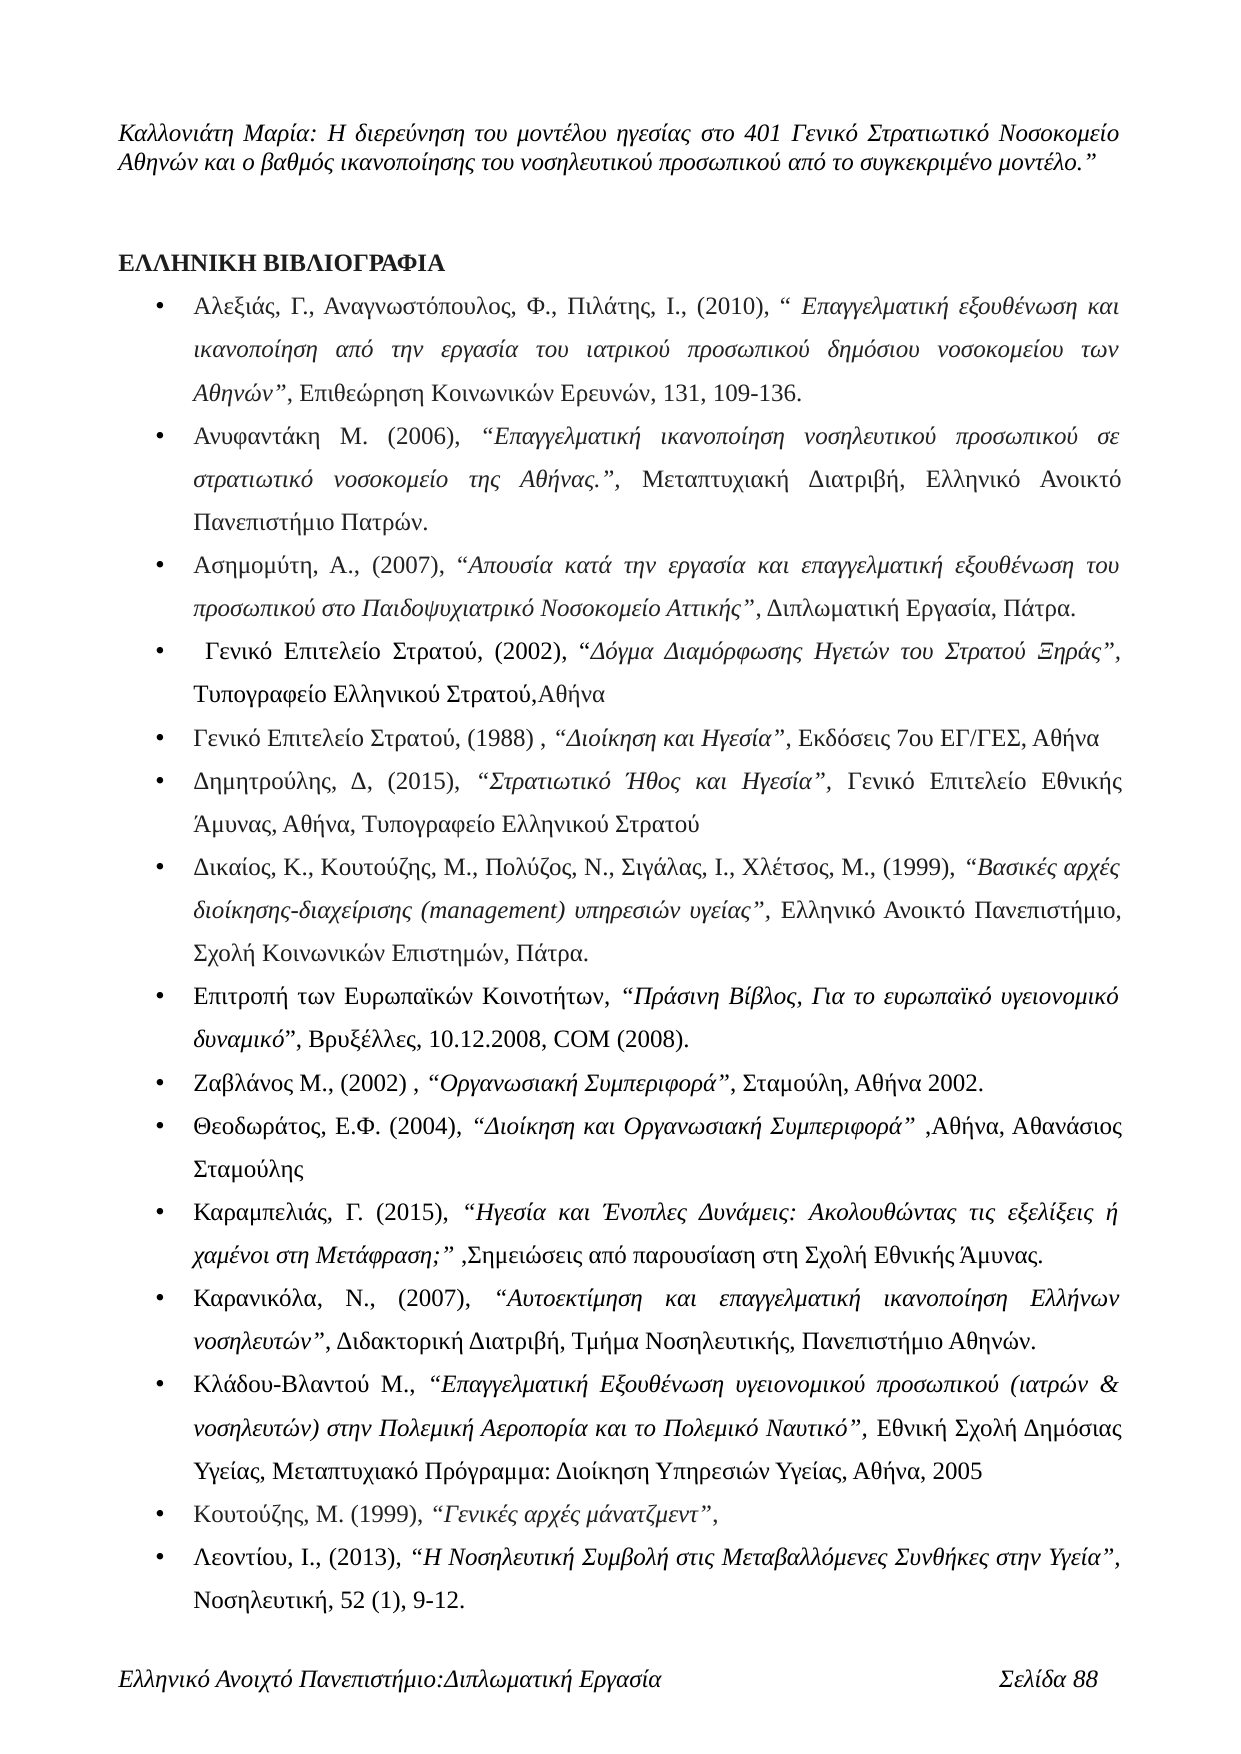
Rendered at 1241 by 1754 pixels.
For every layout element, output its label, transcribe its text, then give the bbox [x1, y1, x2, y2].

list Καραμπελιάς, Γ. (2015), “Ηγεσία και Ένοπλες Δυνάμεις: Ακολουθώντας τις εξελίξεις ή χαμένοι στη Μετάφραση;” ,Σημειώσεις από παρουσίαση στη Σχολή Εθνικής Άμυνας. [156, 1197, 1122, 1269]
list Θεοδωράτος, Ε.Φ. (2004), “Διοίκηση και Οργανωσιακή Συμπεριφορά” ,Αθήνα, Αθανάσιος Σταμούλης [156, 1111, 1122, 1183]
list Ανυφαντάκη Μ. (2006), “Επαγγελματική ικανοποίηση νοσηλευτικού προσωπικού σε στρατιωτικό νοσοκομείο της Αθήνας.”, Μεταπτυχιακή Διατριβή, Ελληνικό Ανοικτό Πανεπιστήμιο Πατρών. [156, 421, 1122, 536]
text ΕΛΛΗΝΙΚΗ ΒΙΒΛΙΟΓΡΑΦΙΑ [118, 248, 1122, 277]
list Επιτροπή των Ευρωπαϊκών Κοινοτήτων, “Πράσινη Βίβλος, Για το ευρωπαϊκό υγειονομικό δυναμικό”, Βρυξέλλες, 10.12.2008, COM (2008). [156, 981, 1122, 1053]
list Αλεξιάς, Γ., Αναγνωστόπουλος, Φ., Πιλάτης, Ι., (2010), “ Επαγγελματική εξουθένωση και ικανοποίηση από την εργασία του ιατρικού προσωπικού δημόσιου νοσοκομείου των Αθηνών”, Επιθεώρηση Κοινωνικών Ερευνών, 131, 109-136. [156, 291, 1122, 406]
list Γενικό Επιτελείο Στρατού, (1988) , “Διοίκηση και Ηγεσία”, Εκδόσεις 7ου ΕΓ/ΓΕΣ, Αθήνα [156, 723, 1122, 751]
list Γενικό Επιτελείο Στρατού, (2002), “Δόγμα Διαμόρφωσης Ηγετών του Στρατού Ξηράς”, Τυπογραφείο Ελληνικού Στρατού,Αθήνα [156, 636, 1122, 708]
list Δικαίος, Κ., Κουτούζης, Μ., Πολύζος, Ν., Σιγάλας, Ι., Χλέτσος, Μ., (1999), “Βασικές αρχές διοίκησης-διαχείρισης (management) υπηρεσιών υγείας”, Ελληνικό Ανοικτό Πανεπιστήμιο, Σχολή Κοινωνικών Επιστημών, Πάτρα. [156, 852, 1122, 967]
list Δημητρούλης, Δ, (2015), “Στρατιωτικό Ήθος και Ηγεσία”, Γενικό Επιτελείο Εθνικής Άμυνας, Αθήνα, Τυπογραφείο Ελληνικού Στρατού [156, 766, 1122, 838]
list Ζαβλάνος Μ., (2002) , “Οργανωσιακή Συμπεριφορά”, Σταμούλη, Αθήνα 2002. [156, 1068, 1122, 1096]
list Κλάδου-Βλαντού Μ., “Επαγγελματική Εξουθένωση υγειονομικού προσωπικού (ιατρών & νοσηλευτών) στην Πολεμική Αεροπορία και το Πολεμικό Ναυτικό”, Εθνική Σχολή Δημόσιας Υγείας, Μεταπτυχιακό Πρόγραμμα: Διοίκηση Υπηρεσιών Υγείας, Αθήνα, 2005 [156, 1369, 1122, 1484]
list Καρανικόλα, Ν., (2007), “Αυτοεκτίμηση και επαγγελματική ικανοποίηση Ελλήνων νοσηλευτών”, Διδακτορική Διατριβή, Τμήμα Νοσηλευτικής, Πανεπιστήμιο Αθηνών. [156, 1283, 1122, 1355]
list Aσημομύτη, Α., (2007), “Απουσία κατά την εργασία και επαγγελματική εξουθένωση του προσωπικού στο Παιδοψυχιατρικό Νοσοκομείο Αττικής”, Διπλωματική Εργασία, Πάτρα. [156, 550, 1122, 622]
list Κουτούζης, Μ. (1999), “Γενικές αρχές μάνατζμεντ”, [156, 1499, 1122, 1528]
list Λεοντίου, Ι., (2013), “Η Νοσηλευτική Συμβολή στις Μεταβαλλόμενες Συνθήκες στην Υγεία”, Νοσηλευτική, 52 (1), 9-12. [156, 1542, 1122, 1614]
